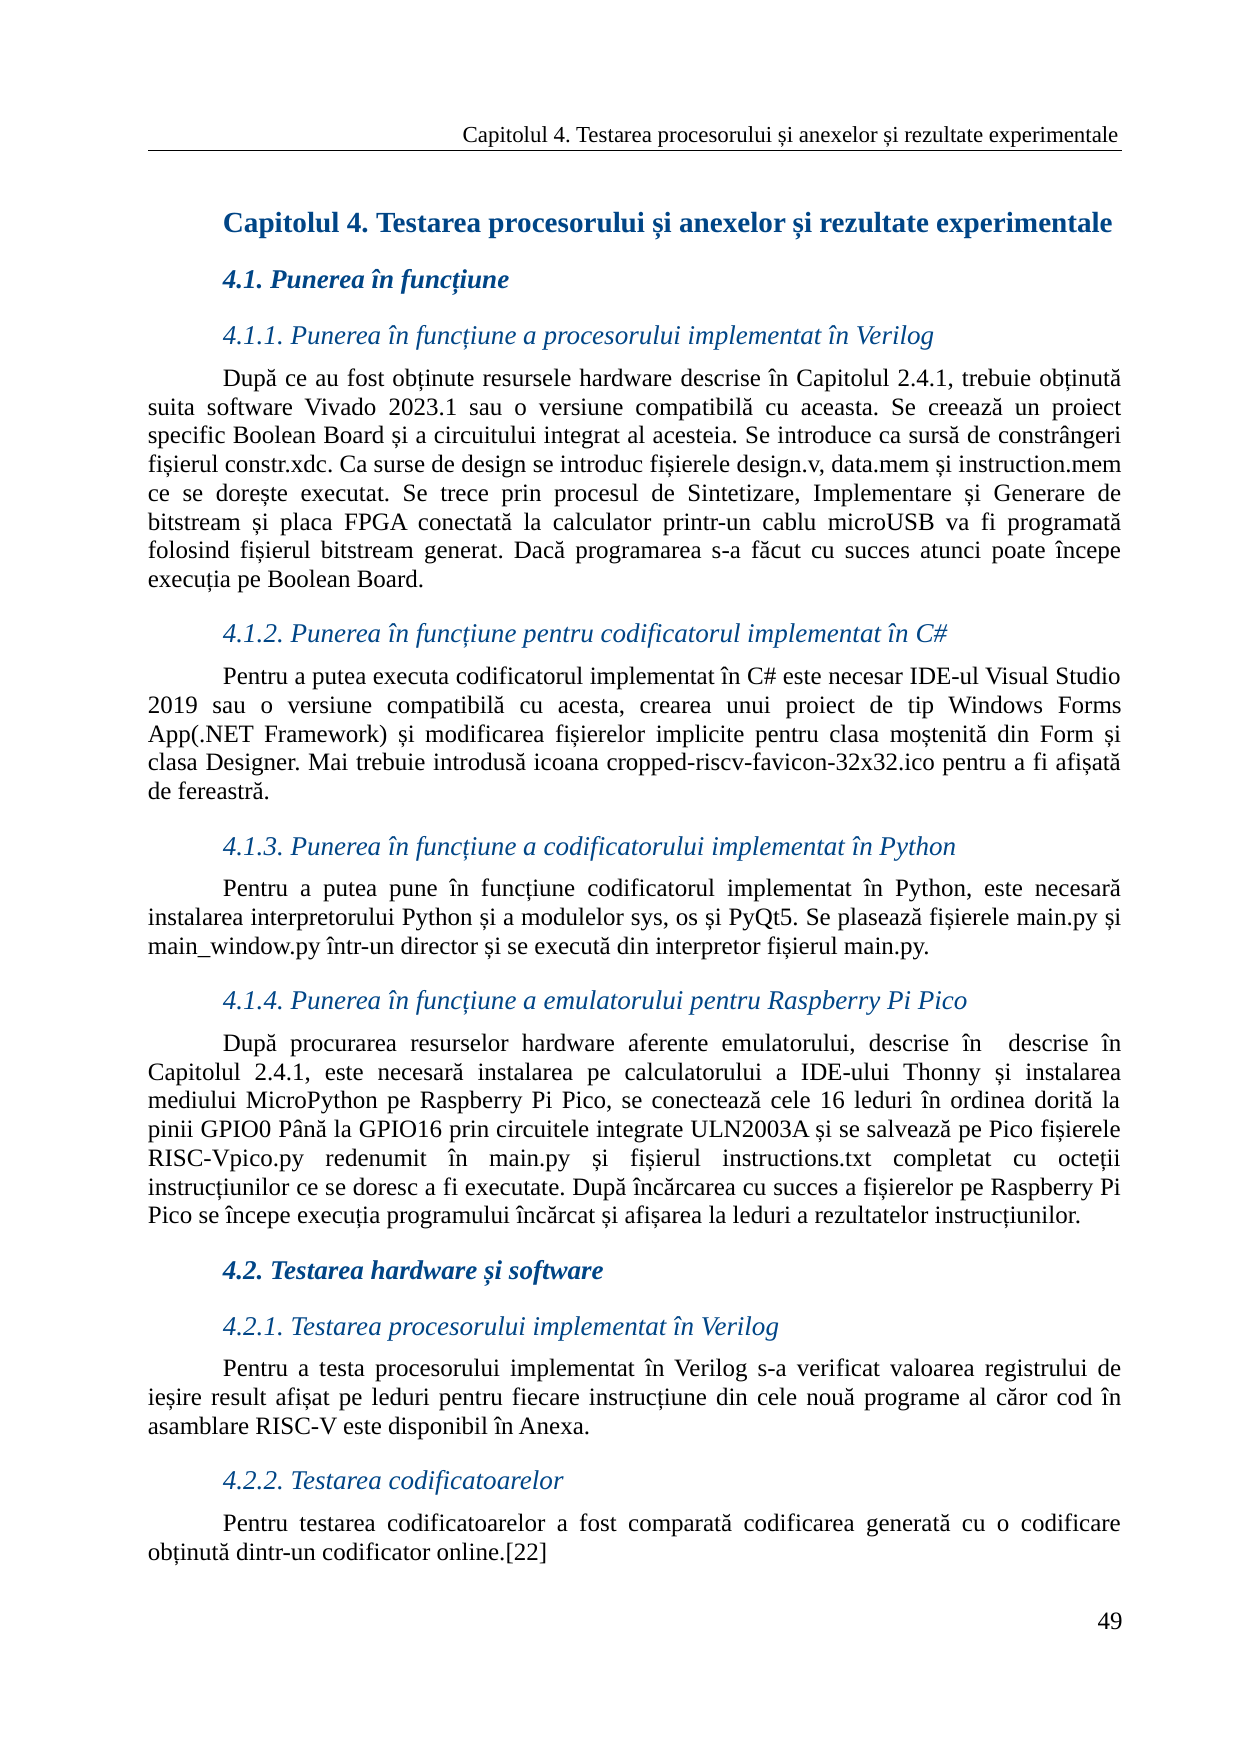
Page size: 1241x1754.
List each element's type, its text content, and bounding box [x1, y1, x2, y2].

text După procurarea resurselor hardware aferente emulatorului, descrise în descrise în Capitolul 2.4.1, este necesară instalarea pe calculatorului a IDE-ului Thonny și instalarea mediului MicroPython pe Raspberry Pi Pico, se conectează cele 16 leduri în ordinea dorită la pinii GPIO0 Până la GPIO16 prin circuitele integrate ULN2003A și se salvează pe Pico fișierele RISC-Vpico.py redenumit în main.py și fișierul instructions.txt completat cu octeții instrucțiunilor ce se doresc a fi executate. După încărcarea cu succes a fișierelor pe Raspberry Pi Pico se începe execuția programului încărcat și afișarea la leduri a rezultatelor instrucțiunilor. [148, 1028, 1122, 1229]
subtitle Testarea procesorului implementat în Verilog [223, 1310, 1122, 1341]
subtitle Punerea în funcțiune a procesorului implementat în Verilog [223, 319, 1122, 350]
subtitle Testarea codificatoarelor [223, 1464, 1122, 1496]
text După ce au fost obținute resursele hardware descrise în Capitolul 2.4.1, trebuie obținută suita software Vivado 2023.1 sau o versiune compatibilă cu aceasta. Se creează un proiect specific Boolean Board și a circuitului integrat al acesteia. Se introduce ca sursă de constrângeri fișierul constr.xdc. Ca surse de design se introduc fișierele design.v, data.mem și instruction.mem ce se dorește executat. Se trece prin procesul de Sintetizare, Implementare și Generare de bitstream și placa FPGA conectată la calculator printr-un cablu microUSB va fi programată folosind fișierul bitstream generat. Dacă programarea s-a făcut cu succes atunci poate începe execuția pe Boolean Board. [148, 363, 1122, 593]
subtitle Testarea hardware și software [223, 1254, 1122, 1285]
subtitle Testarea procesorului și anexelor și rezultate experimentale [148, 205, 1122, 238]
subtitle Punerea în funcțiune [223, 263, 1122, 294]
text Pentru a putea executa codificatorul implementat în C# este necesar IDE-ul Visual Studio 2019 sau o versiune compatibilă cu acesta, crearea unui proiect de tip Windows Forms App(.NET Framework) și modificarea fișierelor implicite pentru clasa moștenită din Form și clasa Designer. Mai trebuie introdusă icoana cropped-riscv-favicon-32x32.ico pentru a fi afișată de fereastră. [148, 661, 1122, 805]
text Pentru a putea pune în funcțiune codificatorul implementat în Python, este necesară instalarea interpretorului Python și a modulelor sys, os și PyQt5. Se plasează fișierele main.py și main_window.py într-un director și se execută din interpretor fișierul main.py. [148, 873, 1122, 959]
subtitle Punerea în funcțiune pentru codificatorul implementat în C# [223, 618, 1122, 649]
text Pentru a testa procesorului implementat în Verilog s-a verificat valoarea registrului de ieșire result afișat pe leduri pentru fiecare instrucțiune din cele nouă programe al căror cod în asamblare RISC-V este disponibil în Anexa. [148, 1353, 1122, 1439]
subtitle Punerea în funcțiune a codificatorului implementat în Python [223, 830, 1122, 861]
text Pentru testarea codificatoarelor a fost comparată codificarea generată cu o codificare obținută dintr-un codificator online.[22] [148, 1508, 1122, 1565]
subtitle Punerea în funcțiune a emulatorului pentru Raspberry Pi Pico [223, 984, 1122, 1015]
